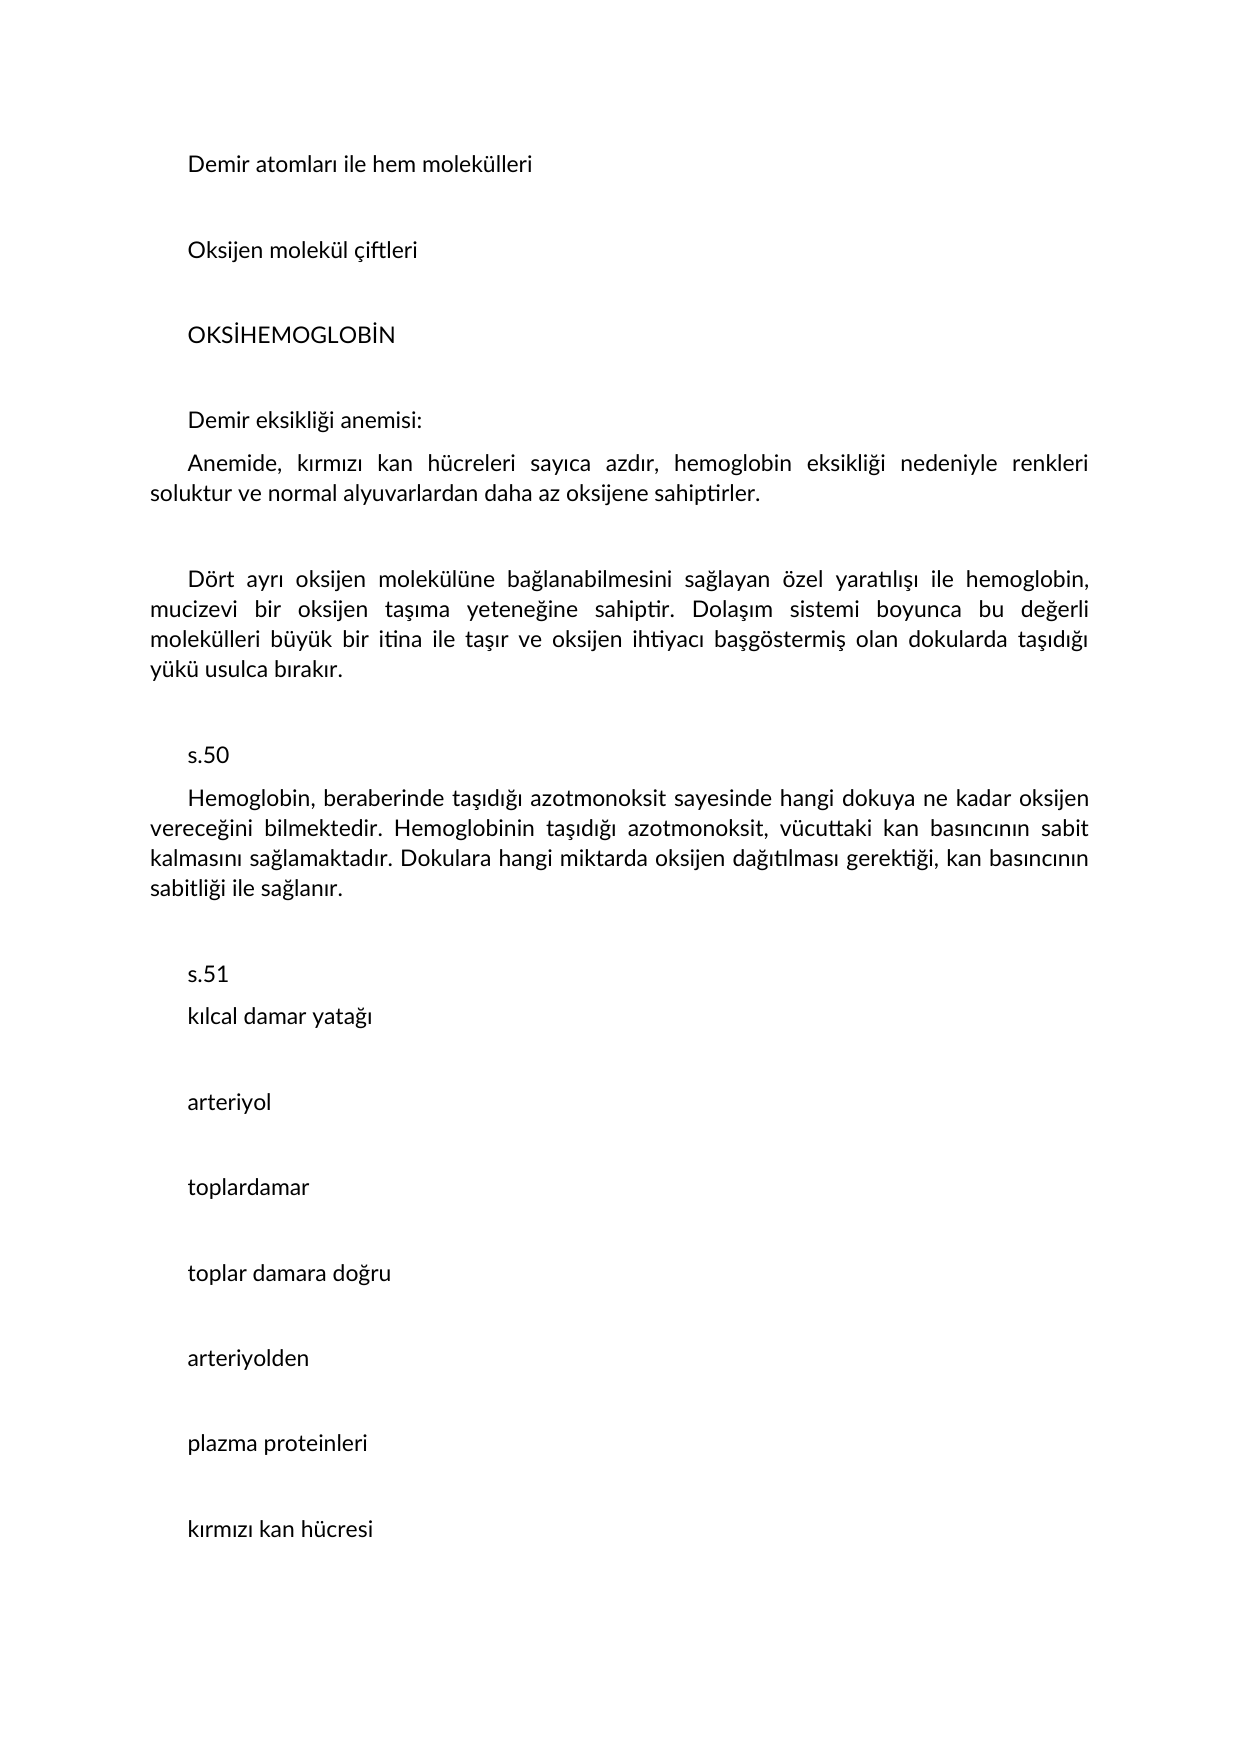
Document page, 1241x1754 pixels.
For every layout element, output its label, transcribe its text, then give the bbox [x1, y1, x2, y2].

text plazma proteinleri [150, 1429, 1090, 1457]
text Anemide, kırmızı kan hücreleri sayıca azdır, hemoglobin eksikliği nedeniyle renkleri soluktur ve normal alyuvarlardan daha az oksijene sahiptirler. [150, 449, 1090, 507]
text s.51 [150, 959, 1090, 987]
text Demir atomları ile hem molekülleri [150, 150, 1090, 177]
text kırmızı kan hücresi [150, 1514, 1090, 1542]
text Demir eksikliği anemisi: [150, 406, 1090, 434]
text toplardamar [150, 1173, 1090, 1200]
text s.50 [150, 741, 1090, 768]
text Dört ayrı oksijen molekülüne bağlanabilmesini sağlayan özel yaratılışı ile hemoglobin, mucizevi bir oksijen taşıma yeteneğine sahiptir. Dolaşım sistemi boyunca bu değerli molekülleri büyük bir itina ile taşır ve oksijen ihtiyacı başgöstermiş olan dokularda taşıdığı yükü usulca bırakır. [150, 564, 1090, 683]
text arteriyol [150, 1087, 1090, 1115]
text arteriyolden [150, 1344, 1090, 1371]
text kılcal damar yatağı [150, 1002, 1090, 1029]
text Hemoglobin, beraberinde taşıdığı azotmonoksit sayesinde hangi dokuya ne kadar oksijen vereceğini bilmektedir. Hemoglobinin taşıdığı azotmonoksit, vücuttaki kan basıncının sabit kalmasını sağlamaktadır. Dokulara hangi miktarda oksijen dağıtılması gerektiği, kan basıncının sabitliği ile sağlanır. [150, 783, 1090, 901]
text toplar damara doğru [150, 1258, 1090, 1286]
text Oksijen molekül çiftleri [150, 235, 1090, 263]
text OKSİHEMOGLOBİN [150, 321, 1090, 348]
